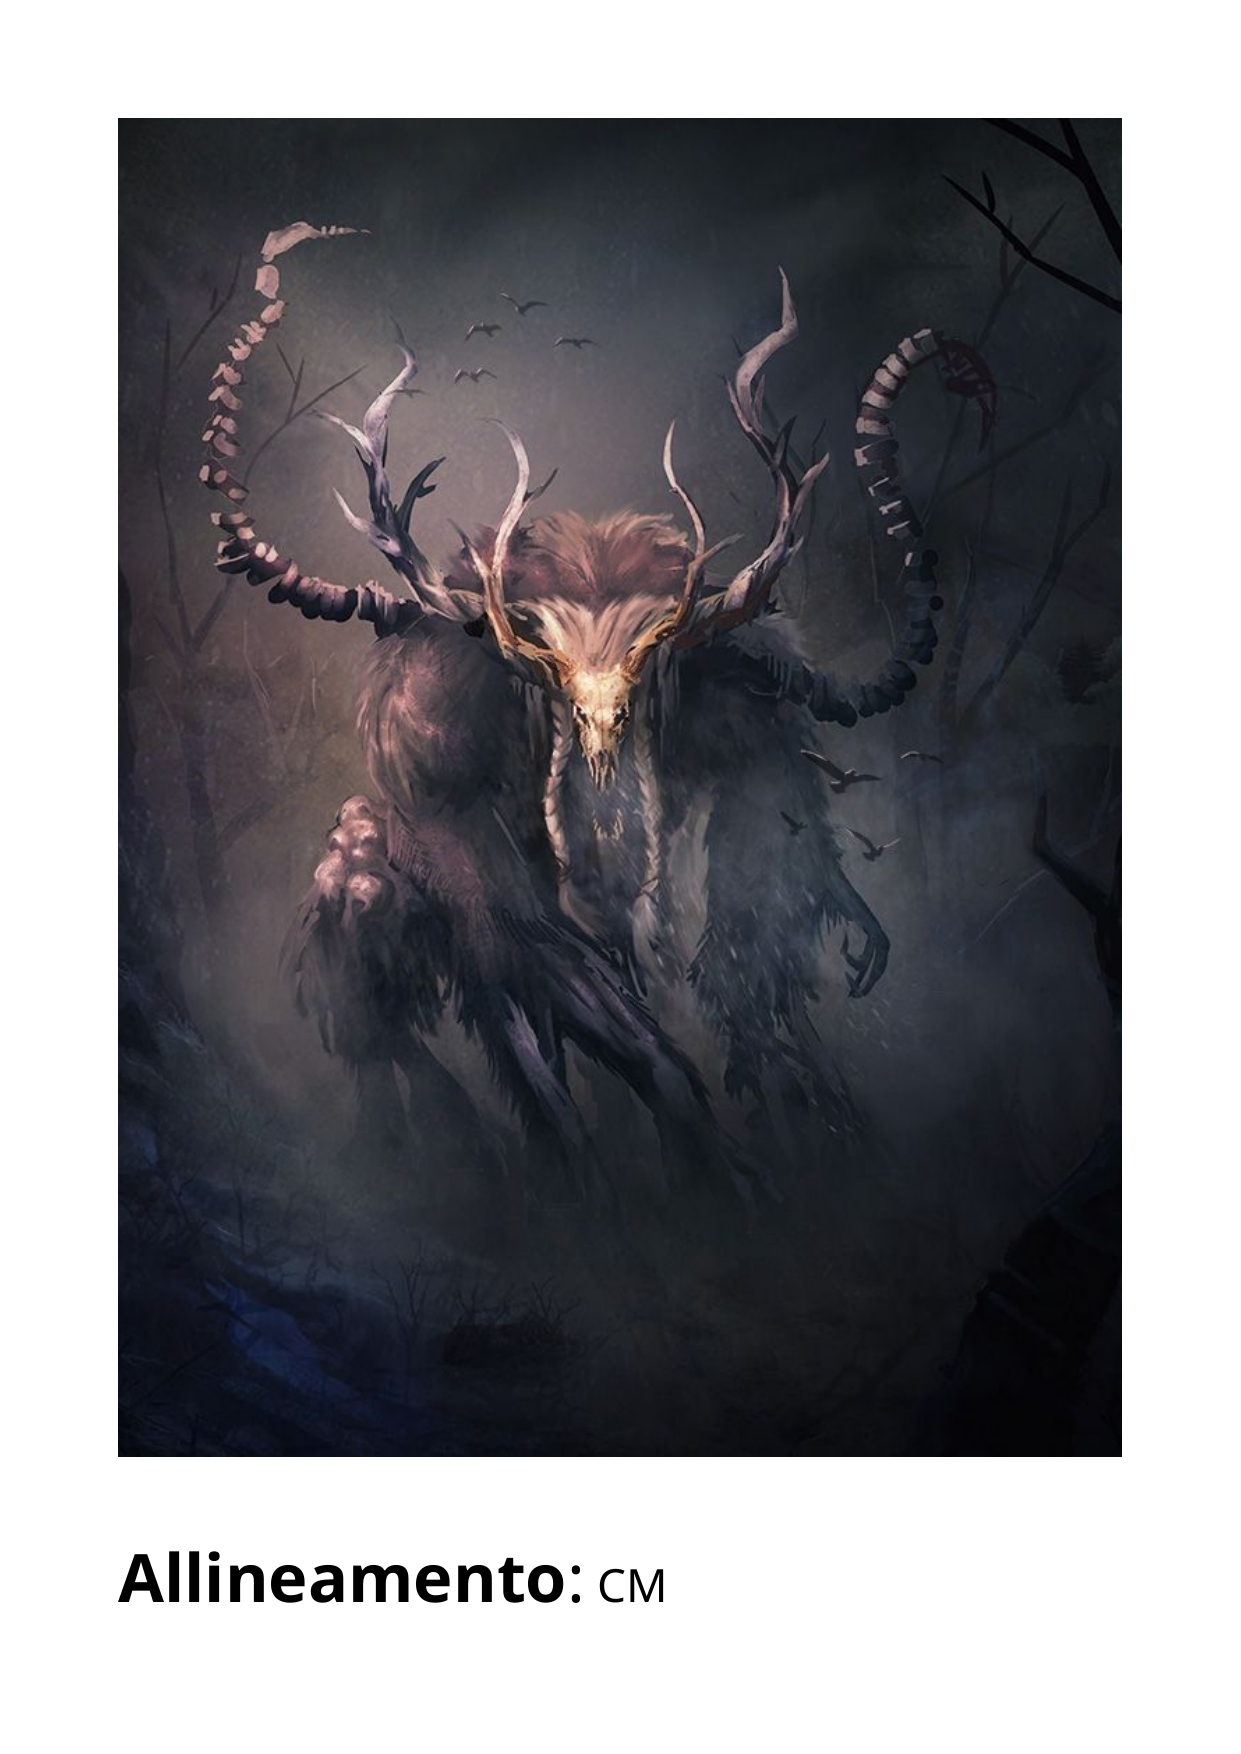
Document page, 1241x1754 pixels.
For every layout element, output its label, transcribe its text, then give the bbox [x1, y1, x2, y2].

text Allineamento: CM [118, 1469, 1122, 1622]
picture [118, 118, 1122, 1457]
